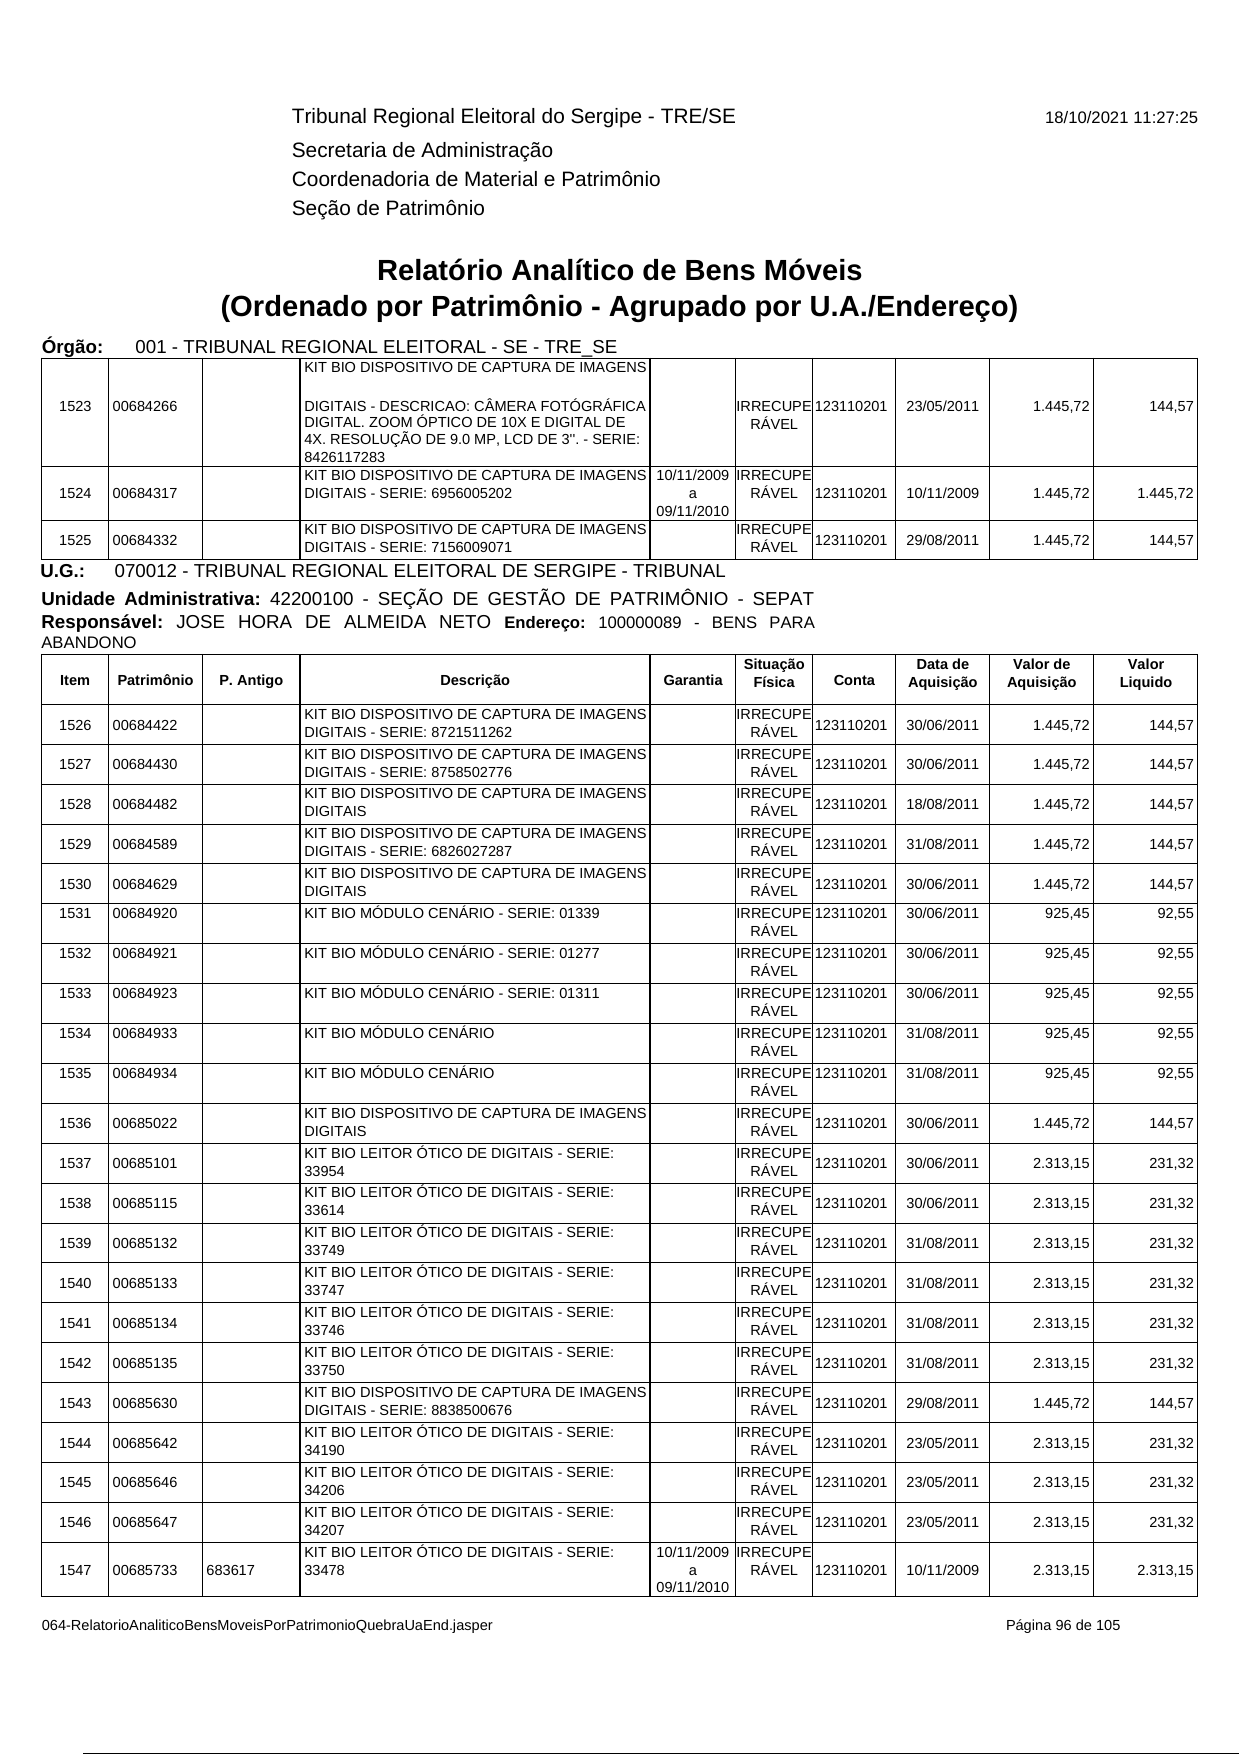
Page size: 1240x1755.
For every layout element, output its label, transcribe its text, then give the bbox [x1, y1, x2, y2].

table_cell 30/06/2011 [896, 745, 989, 783]
table_cell [651, 944, 735, 983]
table_cell 123110201 [813, 864, 895, 903]
table_cell 23/05/2011 [896, 397, 989, 466]
table_cell 23/05/2011 [896, 1463, 989, 1502]
table_cell 29/08/2011 [896, 1383, 989, 1422]
table_cell [203, 984, 299, 1023]
table_cell [813, 359, 895, 397]
table_cell [203, 1224, 299, 1262]
table_cell 00685733 [109, 1543, 202, 1596]
table_cell 1545 [42, 1463, 108, 1502]
table_cell IRRECUPE RÁVEL [736, 904, 812, 943]
table_header Data de Aquisição [896, 655, 989, 704]
table_cell 1534 [42, 1024, 108, 1063]
table_cell 123110201 [813, 904, 895, 943]
table_cell [203, 359, 299, 397]
table_cell 23/05/2011 [896, 1423, 989, 1462]
table_cell 925,45 [990, 984, 1093, 1023]
table_cell 1525 [42, 521, 108, 559]
table_cell [203, 397, 299, 466]
table_cell 1.445,72 [990, 864, 1093, 903]
table_cell 00685133 [109, 1263, 202, 1302]
text U.G.: 070012 - TRIBUNAL REGIONAL ELEITORAL DE SERGIPE - TRIBUNAL [40, 560, 1089, 582]
table_cell [651, 1343, 735, 1382]
table_cell 144,57 [1094, 705, 1197, 744]
table_cell 30/06/2011 [896, 984, 989, 1023]
table_cell KIT BIO DISPOSITIVO DE CAPTURA DE IMAGENS DIGITAIS - SERIE: 7156009071 [301, 521, 649, 559]
table_cell [203, 1104, 299, 1143]
table_cell IRRECUPE RÁVEL [736, 1543, 812, 1596]
table_cell KIT BIO DISPOSITIVO DE CAPTURA DE IMAGENS DIGITAIS - SERIE: 8838500676 [301, 1383, 649, 1422]
table_cell 1526 [42, 705, 108, 744]
table_cell 00684482 [109, 785, 202, 823]
table_cell 1.445,72 [990, 745, 1093, 783]
table_cell 31/08/2011 [896, 1064, 989, 1103]
table_header Conta [813, 655, 895, 704]
table_cell [203, 1303, 299, 1342]
table_cell 2.313,15 [990, 1224, 1093, 1262]
table_cell IRRECUPE RÁVEL [736, 1463, 812, 1502]
table_cell IRRECUPE RÁVEL [736, 467, 812, 519]
table_cell 123110201 [813, 397, 895, 466]
table_cell 1533 [42, 984, 108, 1023]
table_cell 1528 [42, 785, 108, 823]
table_cell [651, 1383, 735, 1422]
table_cell 00685630 [109, 1383, 202, 1422]
table_cell 123110201 [813, 1224, 895, 1262]
table_cell 00684589 [109, 825, 202, 863]
table_cell [651, 984, 735, 1023]
table_cell 123110201 [813, 1263, 895, 1302]
table_cell 123110201 [813, 521, 895, 559]
table_cell [651, 864, 735, 903]
table_cell 2.313,15 [990, 1184, 1093, 1222]
table_cell IRRECUPE RÁVEL [736, 1503, 812, 1542]
table_cell 31/08/2011 [896, 1263, 989, 1302]
table_cell [203, 825, 299, 863]
table_cell 231,32 [1094, 1463, 1197, 1502]
table_cell 1.445,72 [990, 521, 1093, 559]
table_cell [203, 745, 299, 783]
table_cell 123110201 [813, 1024, 895, 1063]
table_cell [203, 864, 299, 903]
table_cell IRRECUPE RÁVEL [736, 1383, 812, 1422]
table_cell 00685134 [109, 1303, 202, 1342]
table_cell 683617 [203, 1543, 299, 1596]
table_cell IRRECUPE RÁVEL [736, 705, 812, 744]
table_cell [896, 359, 989, 397]
table_cell [203, 904, 299, 943]
table_cell [651, 1423, 735, 1462]
table_cell KIT BIO LEITOR ÓTICO DE DIGITAIS - SERIE: 33746 [301, 1303, 649, 1342]
table_cell 00684921 [109, 944, 202, 983]
table_cell 123110201 [813, 1144, 895, 1182]
table_cell 231,32 [1094, 1184, 1197, 1222]
table_cell IRRECUPE RÁVEL [736, 785, 812, 823]
table_cell KIT BIO DISPOSITIVO DE CAPTURA DE IMAGENS DIGITAIS [301, 785, 649, 823]
table_cell KIT BIO MÓDULO CENÁRIO [301, 1064, 649, 1103]
table_cell IRRECUPE RÁVEL [736, 1343, 812, 1382]
table_cell 1532 [42, 944, 108, 983]
table_cell 00684317 [109, 467, 202, 519]
table_cell [651, 1463, 735, 1502]
table_cell 31/08/2011 [896, 1224, 989, 1262]
table_cell IRRECUPE RÁVEL [736, 944, 812, 983]
table_cell KIT BIO LEITOR ÓTICO DE DIGITAIS - SERIE: 34190 [301, 1423, 649, 1462]
table_cell 29/08/2011 [896, 521, 989, 559]
table_cell 144,57 [1094, 785, 1197, 823]
table_cell 123110201 [813, 1184, 895, 1222]
table_cell KIT BIO DISPOSITIVO DE CAPTURA DE IMAGENS DIGITAIS [301, 1104, 649, 1143]
table_cell 144,57 [1094, 521, 1197, 559]
table_cell 1546 [42, 1503, 108, 1542]
table_cell [203, 1024, 299, 1063]
table_cell 231,32 [1094, 1144, 1197, 1182]
table_cell [203, 1343, 299, 1382]
table_cell 00684934 [109, 1064, 202, 1103]
table_cell [651, 1303, 735, 1342]
table_cell [203, 785, 299, 823]
table_cell [651, 521, 735, 559]
table_cell 1539 [42, 1224, 108, 1262]
table_cell KIT BIO DISPOSITIVO DE CAPTURA DE IMAGENS [301, 359, 649, 397]
table_cell 1547 [42, 1543, 108, 1596]
table_cell 00684923 [109, 984, 202, 1023]
table_header P. Antigo [203, 655, 299, 704]
table_cell 231,32 [1094, 1423, 1197, 1462]
table_cell [651, 1184, 735, 1222]
table_cell 231,32 [1094, 1224, 1197, 1262]
table_cell 123110201 [813, 745, 895, 783]
table_cell [1094, 359, 1197, 397]
text Unidade Administrativa: 42200100 - SEÇÃO DE GESTÃO DE PATRIMÔNIO - SEPAT Responsável: JOSE HORA DE ALMEIDA NETO Endereço: 100000089 - BENS PARA ABANDONO [41, 587, 815, 652]
table_cell [109, 359, 202, 397]
table_cell 92,55 [1094, 1064, 1197, 1103]
table_cell [203, 705, 299, 744]
table_cell [651, 1503, 735, 1542]
table_cell KIT BIO LEITOR ÓTICO DE DIGITAIS - SERIE: 34207 [301, 1503, 649, 1542]
table_cell IRRECUPE RÁVEL [736, 1024, 812, 1063]
table_cell 00685642 [109, 1423, 202, 1462]
table_header Garantia [651, 655, 735, 704]
table_cell 144,57 [1094, 397, 1197, 466]
table_cell 00685101 [109, 1144, 202, 1182]
table_cell 00685132 [109, 1224, 202, 1262]
table_cell 1544 [42, 1423, 108, 1462]
table_cell KIT BIO LEITOR ÓTICO DE DIGITAIS - SERIE: 33954 [301, 1144, 649, 1182]
table_cell 1.445,72 [990, 705, 1093, 744]
table_cell 30/06/2011 [896, 1144, 989, 1182]
table_cell 144,57 [1094, 1104, 1197, 1143]
table_cell 2.313,15 [1094, 1543, 1197, 1596]
table_cell 31/08/2011 [896, 825, 989, 863]
table_cell [651, 1224, 735, 1262]
table_cell 30/06/2011 [896, 1184, 989, 1222]
table_cell 00684422 [109, 705, 202, 744]
table_cell IRRECUPE RÁVEL [736, 1263, 812, 1302]
table_cell KIT BIO MÓDULO CENÁRIO - SERIE: 01277 [301, 944, 649, 983]
table_cell 1.445,72 [990, 1104, 1093, 1143]
table_cell IRRECUPE RÁVEL [736, 1423, 812, 1462]
table_cell [651, 785, 735, 823]
table_cell 231,32 [1094, 1303, 1197, 1342]
table_cell [203, 521, 299, 559]
table_cell [203, 944, 299, 983]
table_cell KIT BIO MÓDULO CENÁRIO [301, 1024, 649, 1063]
table_cell IRRECUPE RÁVEL [736, 1064, 812, 1103]
table_cell [651, 745, 735, 783]
table_cell KIT BIO LEITOR ÓTICO DE DIGITAIS - SERIE: 34206 [301, 1463, 649, 1502]
table_cell 144,57 [1094, 1383, 1197, 1422]
table_cell 00685022 [109, 1104, 202, 1143]
table_cell [651, 1144, 735, 1182]
table_cell [651, 904, 735, 943]
table_cell 1529 [42, 825, 108, 863]
table_cell 123110201 [813, 1423, 895, 1462]
table_cell IRRECUPE RÁVEL [736, 1144, 812, 1182]
table_cell 1.445,72 [990, 467, 1093, 519]
table_cell 1538 [42, 1184, 108, 1222]
table_cell KIT BIO LEITOR ÓTICO DE DIGITAIS - SERIE: 33614 [301, 1184, 649, 1222]
table_cell 1.445,72 [990, 397, 1093, 466]
table_cell 144,57 [1094, 864, 1197, 903]
table_header Patrimônio [109, 655, 202, 704]
table_cell 1.445,72 [990, 785, 1093, 823]
table_cell DIGITAIS - DESCRICAO: CÂMERA FOTÓGRÁFICA DIGITAL. ZOOM ÓPTICO DE 10X E DIGITAL DE 4X. RESOLUÇÃO DE 9.0 MP, LCD DE 3''. - SERIE: 8426117283 [301, 397, 649, 466]
table_cell KIT BIO DISPOSITIVO DE CAPTURA DE IMAGENS DIGITAIS - SERIE: 6956005202 [301, 467, 649, 519]
table_cell [203, 467, 299, 519]
table_cell 123110201 [813, 984, 895, 1023]
table_cell IRRECUPE RÁVEL [736, 745, 812, 783]
table_cell 123110201 [813, 944, 895, 983]
table_cell 00684933 [109, 1024, 202, 1063]
table_cell 92,55 [1094, 944, 1197, 983]
table_cell 10/11/2009 a 09/11/2010 [651, 1543, 735, 1596]
table_cell 00685646 [109, 1463, 202, 1502]
table_cell [651, 1104, 735, 1143]
table_cell [203, 1144, 299, 1182]
table_cell 10/11/2009 a 09/11/2010 [651, 467, 735, 519]
table_cell [203, 1184, 299, 1222]
table_cell 123110201 [813, 1543, 895, 1596]
table_cell 00685135 [109, 1343, 202, 1382]
table_cell 1.445,72 [990, 825, 1093, 863]
table_cell 231,32 [1094, 1343, 1197, 1382]
table_cell 30/06/2011 [896, 904, 989, 943]
table_header Item [42, 655, 108, 704]
table_cell [990, 359, 1093, 397]
table_cell IRRECUPE RÁVEL [736, 1184, 812, 1222]
table_cell IRRECUPE RÁVEL [736, 397, 812, 466]
table_cell IRRECUPE RÁVEL [736, 984, 812, 1023]
table_cell 30/06/2011 [896, 1104, 989, 1143]
table_cell [651, 705, 735, 744]
table_header Valor Liquido [1094, 655, 1197, 704]
table_cell 123110201 [813, 1383, 895, 1422]
table_cell 00685647 [109, 1503, 202, 1542]
table_cell KIT BIO DISPOSITIVO DE CAPTURA DE IMAGENS DIGITAIS - SERIE: 8758502776 [301, 745, 649, 783]
table_cell 00684430 [109, 745, 202, 783]
table_cell 144,57 [1094, 825, 1197, 863]
table_cell [651, 359, 735, 397]
table_cell 1535 [42, 1064, 108, 1103]
table_cell IRRECUPE RÁVEL [736, 825, 812, 863]
table_cell [203, 1064, 299, 1103]
table_cell [203, 1463, 299, 1502]
table_cell 31/08/2011 [896, 1024, 989, 1063]
table_cell [651, 1263, 735, 1302]
table_header Situação Física [736, 655, 812, 704]
table_cell [651, 1064, 735, 1103]
table_cell IRRECUPE RÁVEL [736, 864, 812, 903]
table_cell [651, 825, 735, 863]
table_cell KIT BIO DISPOSITIVO DE CAPTURA DE IMAGENS DIGITAIS - SERIE: 6826027287 [301, 825, 649, 863]
table_cell 123110201 [813, 467, 895, 519]
table_cell [42, 359, 108, 397]
table_cell 1.445,72 [990, 1383, 1093, 1422]
table_cell 925,45 [990, 944, 1093, 983]
table_cell 2.313,15 [990, 1144, 1093, 1182]
table_cell 00684332 [109, 521, 202, 559]
table_cell 123110201 [813, 1064, 895, 1103]
table_cell 2.313,15 [990, 1463, 1093, 1502]
table_cell KIT BIO MÓDULO CENÁRIO - SERIE: 01339 [301, 904, 649, 943]
table_cell 10/11/2009 [896, 1543, 989, 1596]
table_cell KIT BIO MÓDULO CENÁRIO - SERIE: 01311 [301, 984, 649, 1023]
table_cell 1527 [42, 745, 108, 783]
table_cell 1523 [42, 397, 108, 466]
table_cell [203, 1263, 299, 1302]
table_cell [651, 397, 735, 466]
table_cell 31/08/2011 [896, 1343, 989, 1382]
table_cell 00684266 [109, 397, 202, 466]
table_cell [203, 1383, 299, 1422]
table_cell KIT BIO LEITOR ÓTICO DE DIGITAIS - SERIE: 33478 [301, 1543, 649, 1596]
table_cell 30/06/2011 [896, 944, 989, 983]
table_cell 925,45 [990, 1024, 1093, 1063]
table_cell 00684920 [109, 904, 202, 943]
table_cell 30/06/2011 [896, 864, 989, 903]
table_cell IRRECUPE RÁVEL [736, 1224, 812, 1262]
table_cell 123110201 [813, 1463, 895, 1502]
table_header Valor de Aquisição [990, 655, 1093, 704]
table_cell 92,55 [1094, 904, 1197, 943]
table_cell 00685115 [109, 1184, 202, 1222]
table_cell 925,45 [990, 904, 1093, 943]
table_cell 1541 [42, 1303, 108, 1342]
table_cell 2.313,15 [990, 1503, 1093, 1542]
table_cell 1542 [42, 1343, 108, 1382]
table_cell 92,55 [1094, 1024, 1197, 1063]
table_cell 144,57 [1094, 745, 1197, 783]
table_cell 2.313,15 [990, 1263, 1093, 1302]
table_cell 1530 [42, 864, 108, 903]
table_cell [203, 1423, 299, 1462]
table_cell 925,45 [990, 1064, 1093, 1103]
table_cell 92,55 [1094, 984, 1197, 1023]
table_cell 1543 [42, 1383, 108, 1422]
table_cell 1.445,72 [1094, 467, 1197, 519]
table_cell 231,32 [1094, 1503, 1197, 1542]
table_cell [651, 1024, 735, 1063]
table_cell 1536 [42, 1104, 108, 1143]
table_cell 123110201 [813, 1303, 895, 1342]
table_cell 1531 [42, 904, 108, 943]
table_cell 18/08/2011 [896, 785, 989, 823]
table_cell 2.313,15 [990, 1303, 1093, 1342]
table_cell 123110201 [813, 1503, 895, 1542]
table_cell [736, 359, 812, 397]
table_cell 10/11/2009 [896, 467, 989, 519]
table_cell 2.313,15 [990, 1423, 1093, 1462]
table_cell IRRECUPE RÁVEL [736, 1104, 812, 1143]
table_cell [203, 1503, 299, 1542]
table_cell 30/06/2011 [896, 705, 989, 744]
table_cell 123110201 [813, 825, 895, 863]
table_cell KIT BIO LEITOR ÓTICO DE DIGITAIS - SERIE: 33749 [301, 1224, 649, 1262]
table_cell KIT BIO LEITOR ÓTICO DE DIGITAIS - SERIE: 33747 [301, 1263, 649, 1302]
table_cell KIT BIO LEITOR ÓTICO DE DIGITAIS - SERIE: 33750 [301, 1343, 649, 1382]
table_header Descrição [301, 655, 649, 704]
table_cell 123110201 [813, 1343, 895, 1382]
table_cell 31/08/2011 [896, 1303, 989, 1342]
table_cell IRRECUPE RÁVEL [736, 1303, 812, 1342]
table_cell KIT BIO DISPOSITIVO DE CAPTURA DE IMAGENS DIGITAIS - SERIE: 8721511262 [301, 705, 649, 744]
table_cell 2.313,15 [990, 1343, 1093, 1382]
table_cell 2.313,15 [990, 1543, 1093, 1596]
table_cell 00684629 [109, 864, 202, 903]
table_cell 231,32 [1094, 1263, 1197, 1302]
table_cell 123110201 [813, 1104, 895, 1143]
table_cell IRRECUPE RÁVEL [736, 521, 812, 559]
table_cell 1540 [42, 1263, 108, 1302]
table_cell 1537 [42, 1144, 108, 1182]
table_cell KIT BIO DISPOSITIVO DE CAPTURA DE IMAGENS DIGITAIS [301, 864, 649, 903]
table_cell 1524 [42, 467, 108, 519]
table_cell 23/05/2011 [896, 1503, 989, 1542]
table_cell 123110201 [813, 705, 895, 744]
table_cell 123110201 [813, 785, 895, 823]
